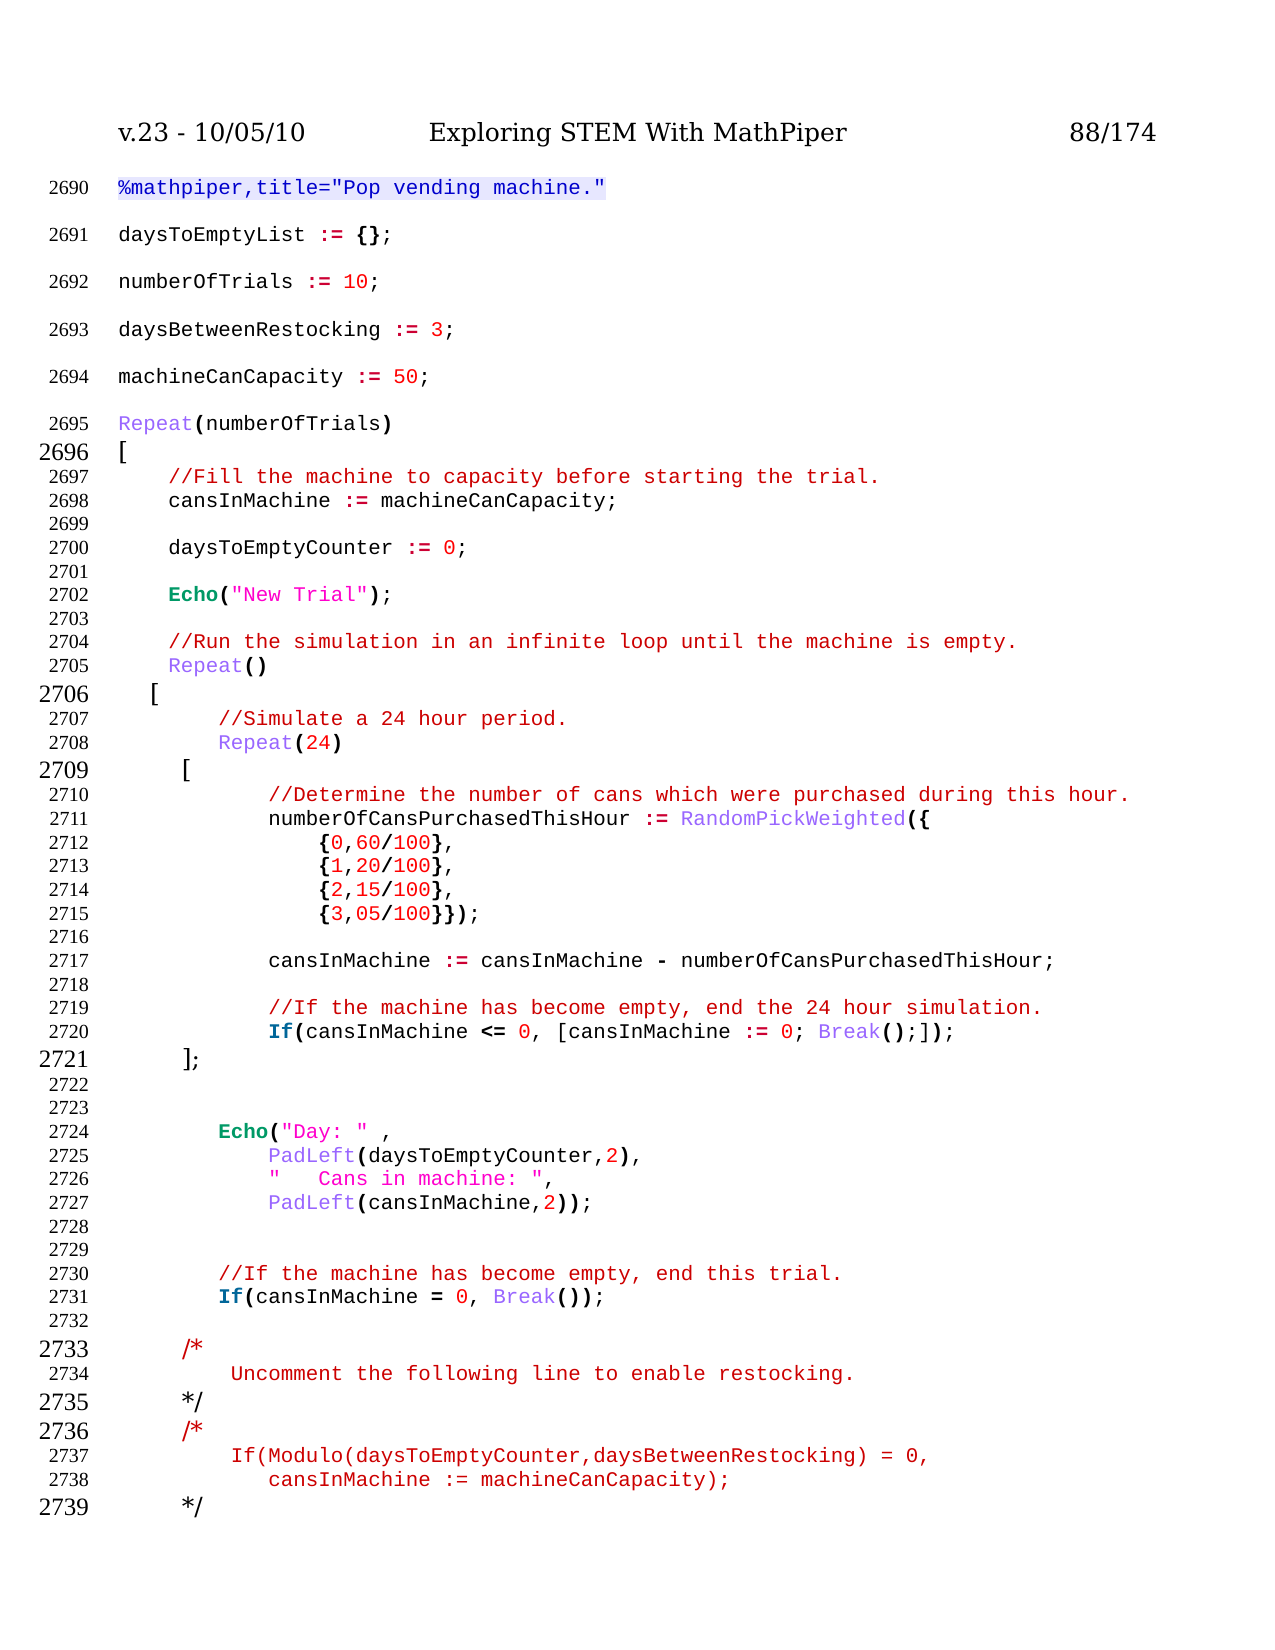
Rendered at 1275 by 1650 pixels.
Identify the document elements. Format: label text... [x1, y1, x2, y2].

text daysToEmptyCounter := 0; [118, 537, 1157, 561]
text PadLeft(daysToEmptyCounter,2), [118, 1145, 1157, 1168]
text //Run the simulation in an infinite loop until the machine is empty. [118, 632, 1157, 655]
text {2,15/100}, [118, 879, 1157, 903]
text cansInMachine := machineCanCapacity; [118, 490, 1157, 513]
text machineCanCapacity := 50; [118, 366, 1157, 389]
text If(Modulo(daysToEmptyCounter,daysBetweenRestocking) = 0, [118, 1445, 1157, 1469]
text //Determine the number of cans which were purchased during this hour. [118, 784, 1157, 808]
text //Simulate a 24 hour period. [118, 708, 1157, 732]
text /* [118, 1416, 1157, 1445]
text [ [118, 755, 1157, 784]
text Repeat() [118, 655, 1157, 679]
text {3,05/100}}); [118, 903, 1157, 926]
text cansInMachine := cansInMachine - numberOfCansPurchasedThisHour; [118, 950, 1157, 974]
text Echo("Day: " , [118, 1121, 1157, 1145]
text Repeat(numberOfTrials) [118, 413, 1157, 437]
text numberOfTrials := 10; [118, 271, 1157, 295]
text {1,20/100}, [118, 855, 1157, 879]
text */ [118, 1387, 1157, 1416]
text Repeat(24) [118, 732, 1157, 755]
text cansInMachine := machineCanCapacity); [118, 1469, 1157, 1492]
text ]; [118, 1044, 1157, 1074]
text Echo("New Trial"); [118, 584, 1157, 608]
text {0,60/100}, [118, 832, 1157, 855]
text Uncomment the following line to enable restocking. [118, 1363, 1157, 1387]
text " Cans in machine: ", [118, 1168, 1157, 1192]
text //If the machine has become empty, end the 24 hour simulation. [118, 997, 1157, 1021]
text PadLeft(cansInMachine,2)); [118, 1192, 1157, 1216]
text If(cansInMachine = 0, Break()); [118, 1287, 1157, 1310]
text daysToEmptyList := {}; [118, 224, 1157, 248]
text If(cansInMachine <= 0, [cansInMachine := 0; Break();]); [118, 1021, 1157, 1044]
text daysBetweenRestocking := 3; [118, 319, 1157, 342]
text numberOfCansPurchasedThisHour := RandomPickWeighted({ [118, 808, 1157, 832]
text //Fill the machine to capacity before starting the trial. [118, 466, 1157, 490]
text [ [118, 437, 1157, 466]
text [ [118, 679, 1157, 708]
text %mathpiper,title="Pop vending machine." [118, 177, 1157, 200]
text */ [118, 1492, 1157, 1521]
text //If the machine has become empty, end this trial. [118, 1263, 1157, 1287]
text /* [118, 1334, 1157, 1363]
